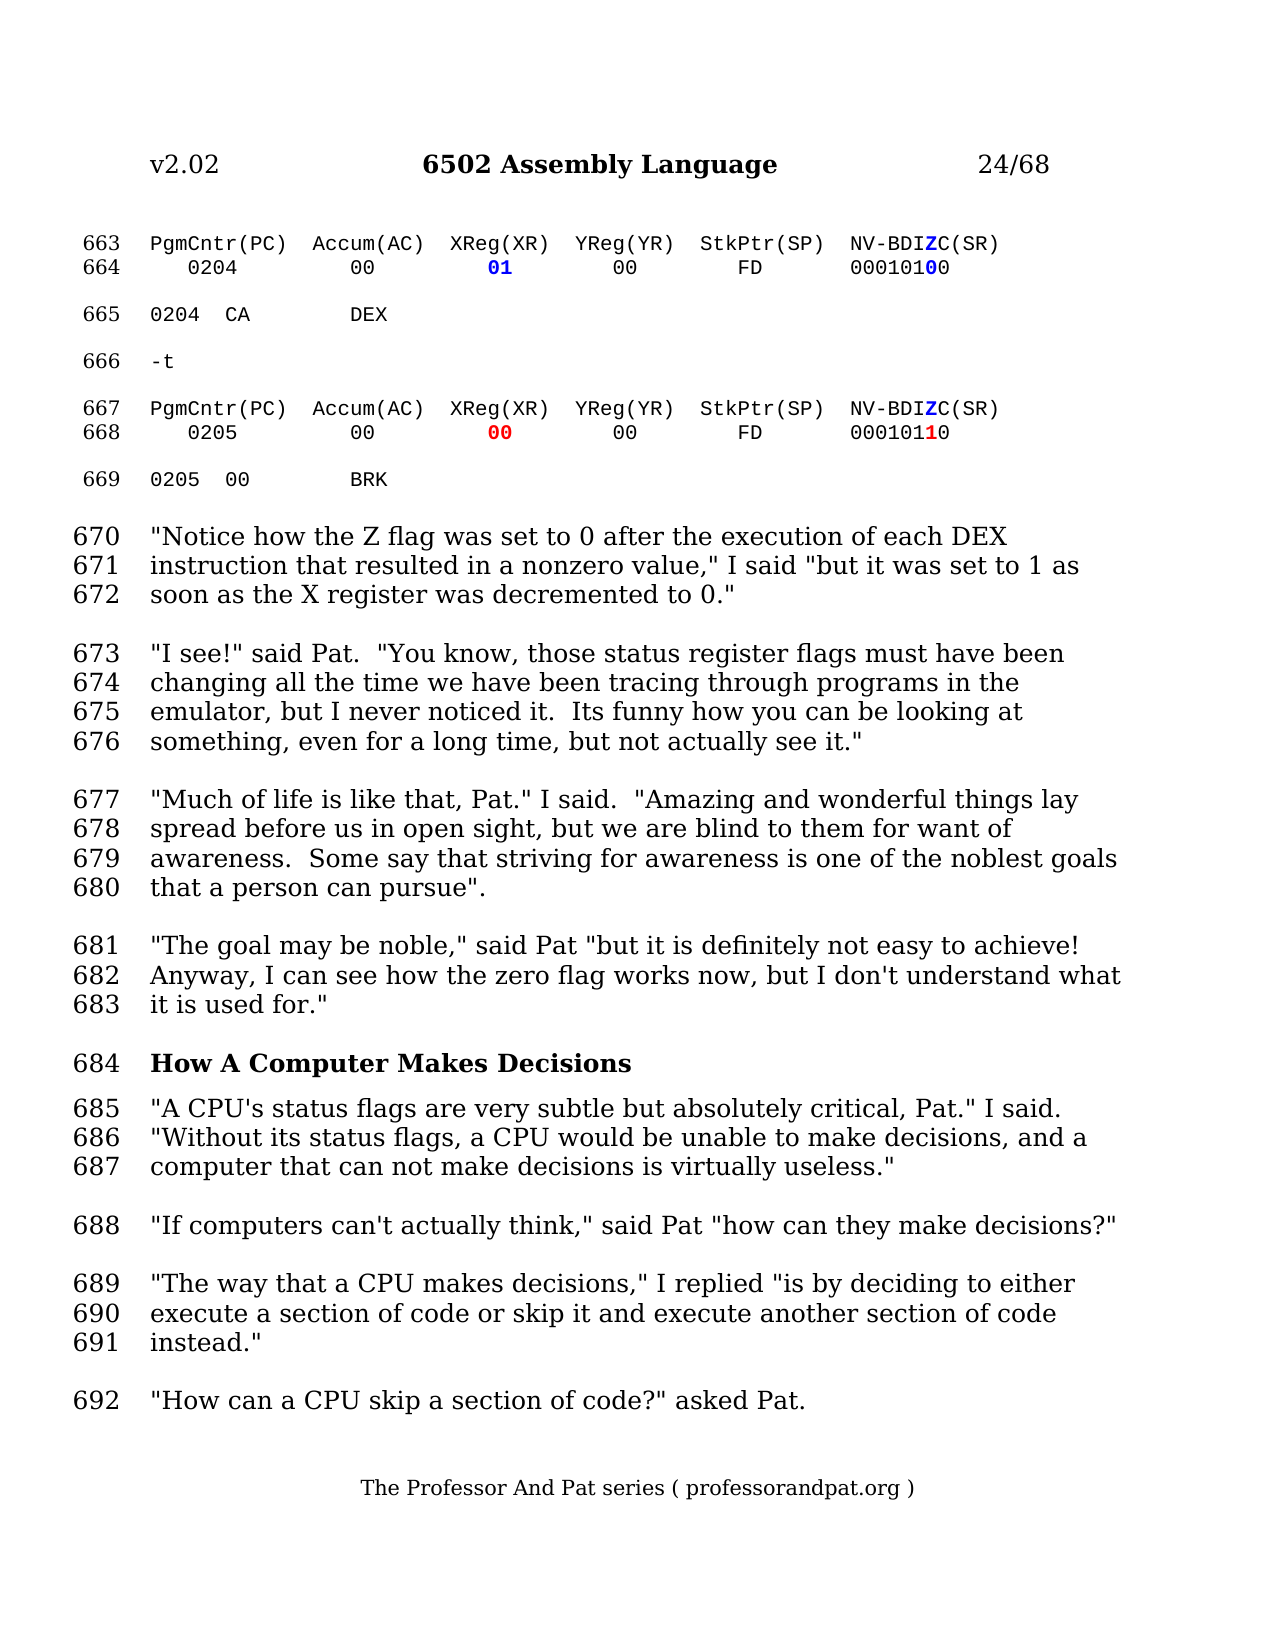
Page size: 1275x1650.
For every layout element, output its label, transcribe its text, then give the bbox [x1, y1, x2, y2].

text 0205 00 00 00 FD 00010110 [150, 422, 1125, 445]
text 0205 00 BRK [150, 469, 1125, 492]
text "How can a CPU skip a section of code?" asked Pat. [150, 1387, 1125, 1416]
text "I see!" said Pat. "You know, those status register flags must have been changing all the time we have been tracing through programs in the emulator, but I never noticed it. Its funny how you can be looking at something, even for a long time, but not actually see it." [150, 639, 1125, 756]
text "The way that a CPU makes decisions," I replied "is by deciding to either execute a section of code or skip it and execute another section of code instead." [150, 1269, 1125, 1357]
text "The goal may be noble," said Pat "but it is definitely not easy to achieve! Anyway, I can see how the zero flag works now, but I don't understand what it is used for." [150, 932, 1125, 1019]
text 0204 00 01 00 FD 00010100 [150, 257, 1125, 281]
text "A CPU's status flags are very subtle but absolutely critical, Pat." I said. "Without its status flags, a CPU would be unable to make decisions, and a computer that can not make decisions is virtually useless." [150, 1094, 1125, 1182]
subtitle How A Computer Makes Decisions [150, 1049, 1125, 1079]
text PgmCntr(PC) Accum(AC) XReg(XR) YReg(YR) StkPtr(SP) NV-BDIZC(SR) [150, 233, 1125, 257]
text -t [150, 351, 1125, 375]
text "Much of life is like that, Pat." I said. "Amazing and wonderful things lay spread before us in open sight, but we are blind to them for want of awareness. Some say that striving for awareness is one of the noblest goals that a person can pursue". [150, 785, 1125, 902]
text "Notice how the Z flag was set to 0 after the execution of each DEX instruction that resulted in a nonzero value," I said "but it was set to 1 as soon as the X register was decremented to 0." [150, 522, 1125, 609]
text PgmCntr(PC) Accum(AC) XReg(XR) YReg(YR) StkPtr(SP) NV-BDIZC(SR) [150, 398, 1125, 422]
text "If computers can't actually think," said Pat "how can they make decisions?" [150, 1211, 1125, 1240]
text 0204 CA DEX [150, 304, 1125, 328]
